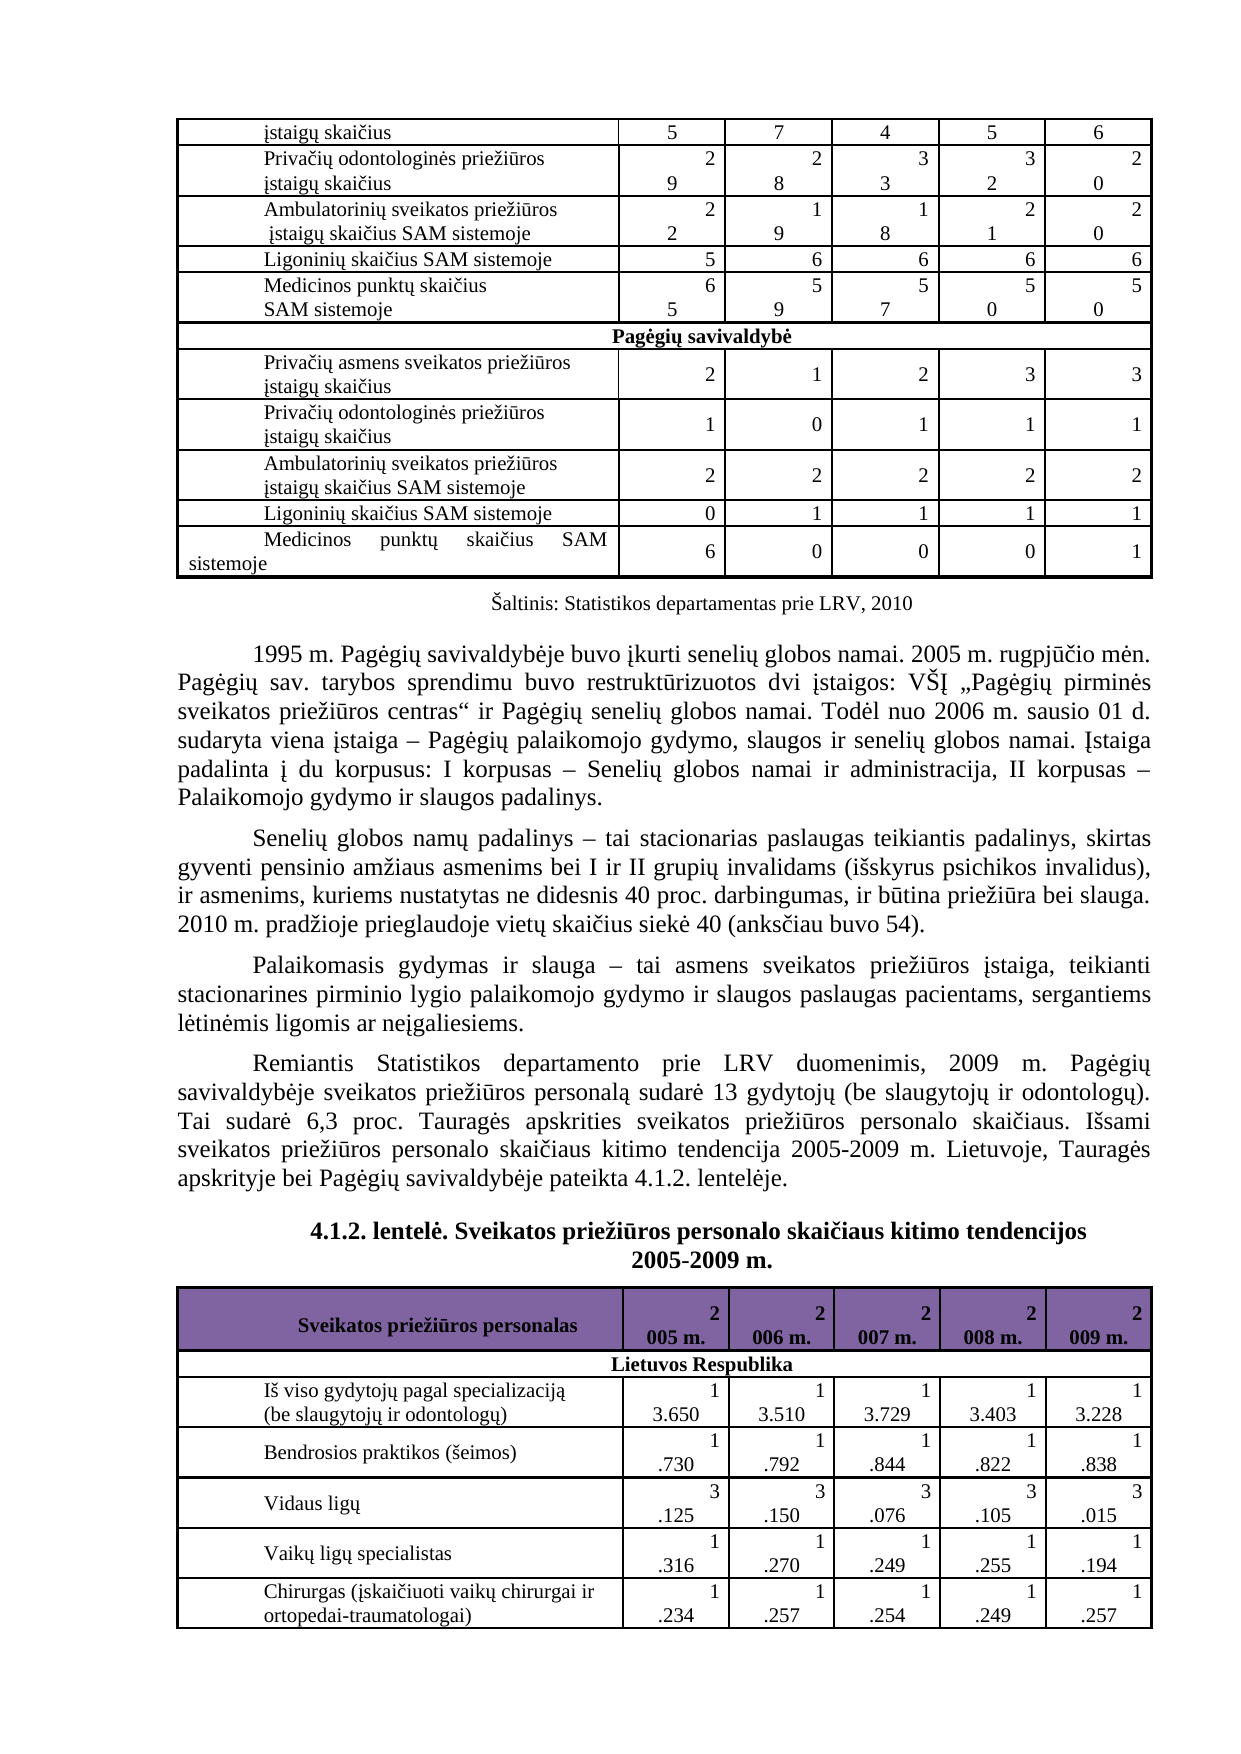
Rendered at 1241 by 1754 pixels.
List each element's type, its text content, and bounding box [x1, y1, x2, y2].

table_cell Privačių odontologinės priežiūros įstaigų skaičius [179, 146, 618, 194]
table_cell 0 [940, 527, 1044, 575]
table_cell 6 [620, 527, 724, 575]
table_cell Medicinos punktų skaičius SAM sistemoje [179, 273, 618, 321]
table_cell Ambulatorinių sveikatos priežiūros įstaigų skaičius SAM sistemoje [179, 197, 618, 245]
table_cell 13.650 [624, 1378, 728, 1426]
table_cell 1 [833, 400, 938, 448]
table_cell 1.249 [941, 1579, 1045, 1627]
table_cell 21 [940, 197, 1044, 245]
table_cell 2 [833, 350, 938, 398]
table_cell 1.792 [730, 1428, 833, 1476]
table_cell 1.316 [624, 1529, 728, 1577]
table_cell Vidaus ligų [179, 1479, 622, 1527]
table_cell 3 [940, 350, 1044, 398]
table_cell 13.729 [835, 1378, 939, 1426]
table_header 2005 m. [624, 1289, 728, 1349]
table_cell 3.125 [624, 1479, 728, 1527]
table_cell Vaikų ligų specialistas [179, 1529, 622, 1577]
table_cell 50 [1046, 273, 1150, 321]
table_cell Ligoninių skaičius SAM sistemoje [179, 501, 618, 525]
table_cell 1.257 [730, 1579, 833, 1627]
table_cell 33 [833, 146, 938, 194]
text 1995 m. Pagėgių savivaldybėje buvo įkurti senelių globos namai. 2005 m. rugpjūčio mėn. Pagėgių sav. tarybos sprendimu buvo restruktūrizuotos dvi įstaigos: VŠĮ „Pagėgių pirminės sveikatos priežiūros centras“ ir Pagėgių senelių globos namai. Todėl nuo 2006 m. sausio 01 d. sudaryta viena įstaiga – Pagėgių palaikomojo gydymo, slaugos ir senelių globos namai. Įstaiga padalinta į du korpusus: I korpusas – Senelių globos namai ir administracija, II korpusas – Palaikomojo gydymo ir slaugos padalinys. [177, 639, 1152, 811]
table_cell 6 [940, 247, 1044, 271]
table_cell 1 [833, 501, 938, 525]
table_cell 1 [1046, 400, 1150, 448]
table_cell 7 [726, 120, 831, 144]
table_cell Chirurgas (įskaičiuoti vaikų chirurgai ir ortopedai-traumatologai) [179, 1579, 622, 1627]
table_cell 0 [726, 527, 831, 575]
table_cell 5 [620, 247, 724, 271]
table_cell 22 [620, 197, 724, 245]
table_cell Lietuvos Respublika [179, 1352, 1150, 1376]
table_cell 5 [940, 120, 1044, 144]
table_cell 65 [620, 273, 724, 321]
table_cell Iš viso gydytojų pagal specializaciją (be slaugytojų ir odontologų) [179, 1378, 622, 1426]
table_cell 57 [833, 273, 938, 321]
table_cell 1.822 [941, 1428, 1045, 1476]
table_cell 1 [1046, 501, 1150, 525]
table_header 2006 m. [730, 1289, 833, 1349]
table_cell 6 [1046, 247, 1150, 271]
table_cell įstaigų skaičius [179, 120, 618, 144]
table_cell 2 [619, 350, 724, 398]
table_cell 6 [1046, 120, 1150, 144]
table_cell Privačių asmens sveikatos priežiūros įstaigų skaičius [179, 350, 618, 398]
table_cell 0 [833, 527, 938, 575]
table_cell 0 [620, 501, 724, 525]
text 2005-2009 m. [177, 1245, 1152, 1274]
text Remiantis Statistikos departamento prie LRV duomenimis, 2009 m. Pagėgių savivaldybėje sveikatos priežiūros personalą sudarė 13 gydytojų (be slaugytojų ir odontologų). Tai sudarė 6,3 proc. Tauragės apskrities sveikatos priežiūros personalo skaičiaus. Išsami sveikatos priežiūros personalo skaičiaus kitimo tendencija 2005-2009 m. Lietuvoje, Tauragės apskrityje bei Pagėgių savivaldybėje pateikta 4.1.2. lentelėje. [177, 1048, 1152, 1192]
table_cell 1 [620, 400, 724, 448]
table_cell 1.255 [941, 1529, 1045, 1577]
table_cell 6 [726, 247, 831, 271]
table_header 2009 m. [1047, 1289, 1150, 1349]
table_cell 1.257 [1047, 1579, 1150, 1627]
table_cell 1.234 [624, 1579, 728, 1627]
table_cell 1.838 [1047, 1428, 1150, 1476]
table_cell Ligoninių skaičius SAM sistemoje [179, 247, 618, 271]
text Senelių globos namų padalinys – tai stacionarias paslaugas teikiantis padalinys, skirtas gyventi pensinio amžiaus asmenims bei I ir II grupių invalidams (išskyrus psichikos invalidus), ir asmenims, kuriems nustatytas ne didesnis 40 proc. darbingumas, ir būtina priežiūra bei slauga. 2010 m. pradžioje prieglaudoje vietų skaičius siekė 40 (anksčiau buvo 54). [177, 823, 1152, 938]
table_header Sveikatos priežiūros personalas [179, 1289, 622, 1349]
table_cell 2 [726, 451, 831, 499]
table_cell 3 [1046, 350, 1150, 398]
table_cell 28 [726, 146, 831, 194]
table_cell 0 [726, 400, 831, 448]
table_cell 2 [940, 451, 1044, 499]
table_cell 13.510 [730, 1378, 833, 1426]
table_cell 32 [940, 146, 1044, 194]
table_cell 2 [620, 451, 724, 499]
table_cell 18 [833, 197, 938, 245]
text 4.1.2. lentelė. Sveikatos priežiūros personalo skaičiaus kitimo tendencijos [177, 1216, 1152, 1245]
table_cell 6 [833, 247, 938, 271]
table_cell 3.076 [835, 1479, 939, 1527]
text Palaikomasis gydymas ir slauga – tai asmens sveikatos priežiūros įstaiga, teikianti stacionarines pirminio lygio palaikomojo gydymo ir slaugos paslaugas pacientams, sergantiems lėtinėmis ligomis ar neįgaliesiems. [177, 950, 1152, 1036]
table_cell 59 [726, 273, 831, 321]
table_cell 1 [940, 400, 1044, 448]
table_cell 1 [1046, 527, 1150, 575]
table_cell 3.015 [1047, 1479, 1150, 1527]
text Šaltinis: Statistikos departamentas prie LRV, 2010 [177, 591, 1152, 614]
table_cell 1 [940, 501, 1044, 525]
table_cell 2 [1046, 451, 1150, 499]
table_cell 3.105 [941, 1479, 1045, 1527]
table_cell 1.249 [835, 1529, 939, 1577]
table_cell Bendrosios praktikos (šeimos) [179, 1428, 622, 1476]
table_cell 2 [833, 451, 938, 499]
table_cell Privačių odontologinės priežiūros įstaigų skaičius [179, 400, 618, 448]
table_header 2008 m. [941, 1289, 1045, 1349]
table_cell 1.270 [730, 1529, 833, 1577]
table_cell 1 [726, 501, 831, 525]
table_cell 4 [833, 120, 938, 144]
table_cell Ambulatorinių sveikatos priežiūros įstaigų skaičius SAM sistemoje [179, 451, 618, 499]
table_cell 29 [620, 146, 724, 194]
table_cell Medicinos punktų skaičius SAM sistemoje [179, 527, 618, 575]
table_cell 1.730 [624, 1428, 728, 1476]
table_header 2007 m. [835, 1289, 939, 1349]
table_cell 19 [726, 197, 831, 245]
table_cell 20 [1046, 197, 1150, 245]
table_cell 1.844 [835, 1428, 939, 1476]
table_cell 13.403 [941, 1378, 1045, 1426]
table_cell 20 [1046, 146, 1150, 194]
table_cell 1 [726, 350, 831, 398]
table_cell 50 [940, 273, 1044, 321]
table_cell 13.228 [1047, 1378, 1150, 1426]
table_cell 5 [619, 120, 724, 144]
table_cell 3.150 [730, 1479, 833, 1527]
table_cell Pagėgių savivaldybė [179, 324, 1150, 348]
table_cell 1.254 [835, 1579, 939, 1627]
table_cell 1.194 [1047, 1529, 1150, 1577]
